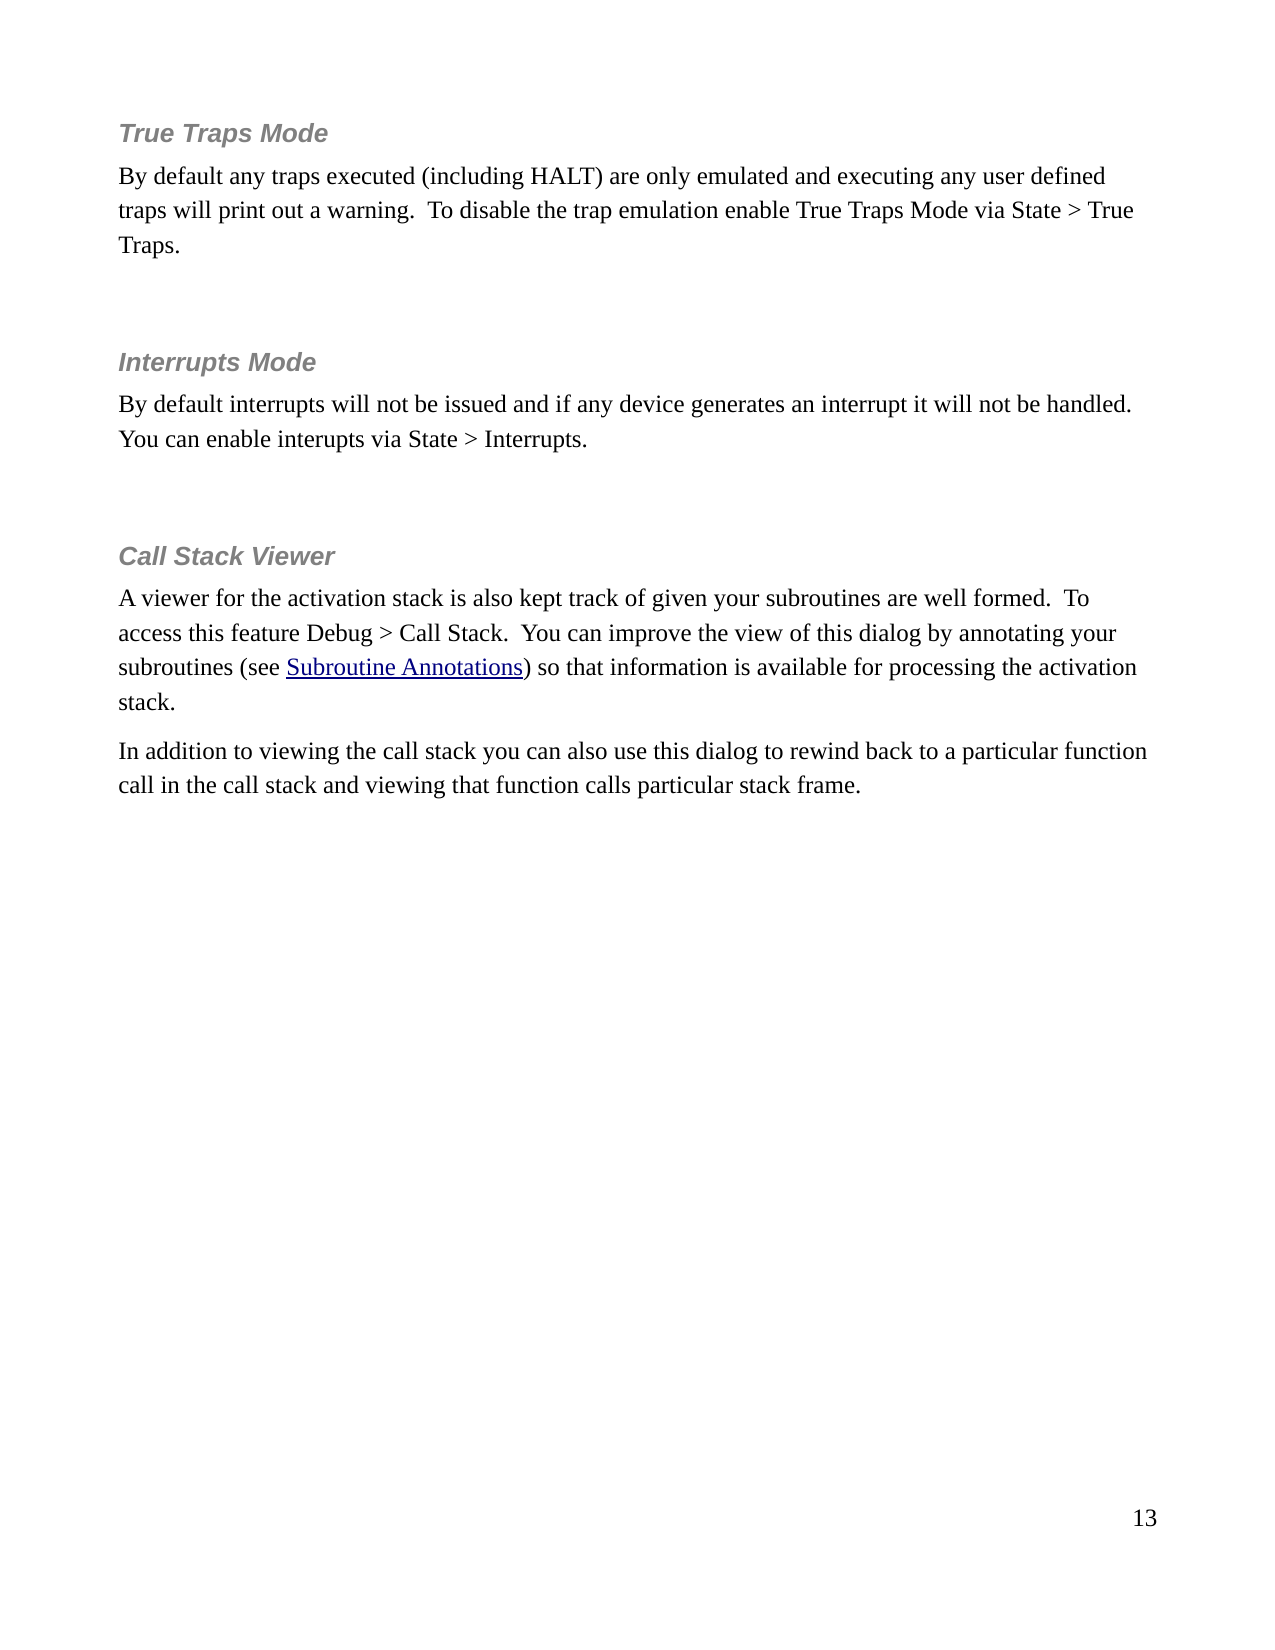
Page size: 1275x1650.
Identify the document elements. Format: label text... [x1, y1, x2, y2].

text By default any traps executed (including HALT) are only emulated and executing any user defined traps will print out a warning. To disable the trap emulation enable True Traps Mode via State > True Traps. [118, 161, 1157, 258]
subtitle Interrupts Mode [118, 347, 1157, 377]
text By default interrupts will not be issued and if any device generates an interrupt it will not be handled. You can enable interupts via State > Interrupts. [118, 389, 1157, 452]
text A viewer for the activation stack is also kept track of given your subroutines are well formed. To access this feature Debug > Call Stack. You can improve the view of this dialog by annotating your subroutines (see Subroutine Annotations) so that information is available for processing the activation stack. [118, 583, 1157, 715]
subtitle True Traps Mode [118, 118, 1157, 148]
text In addition to viewing the call stack you can also use this dialog to rewind back to a particular function call in the call stack and viewing that function calls particular stack frame. [118, 736, 1157, 799]
subtitle Call Stack Viewer [118, 541, 1157, 571]
